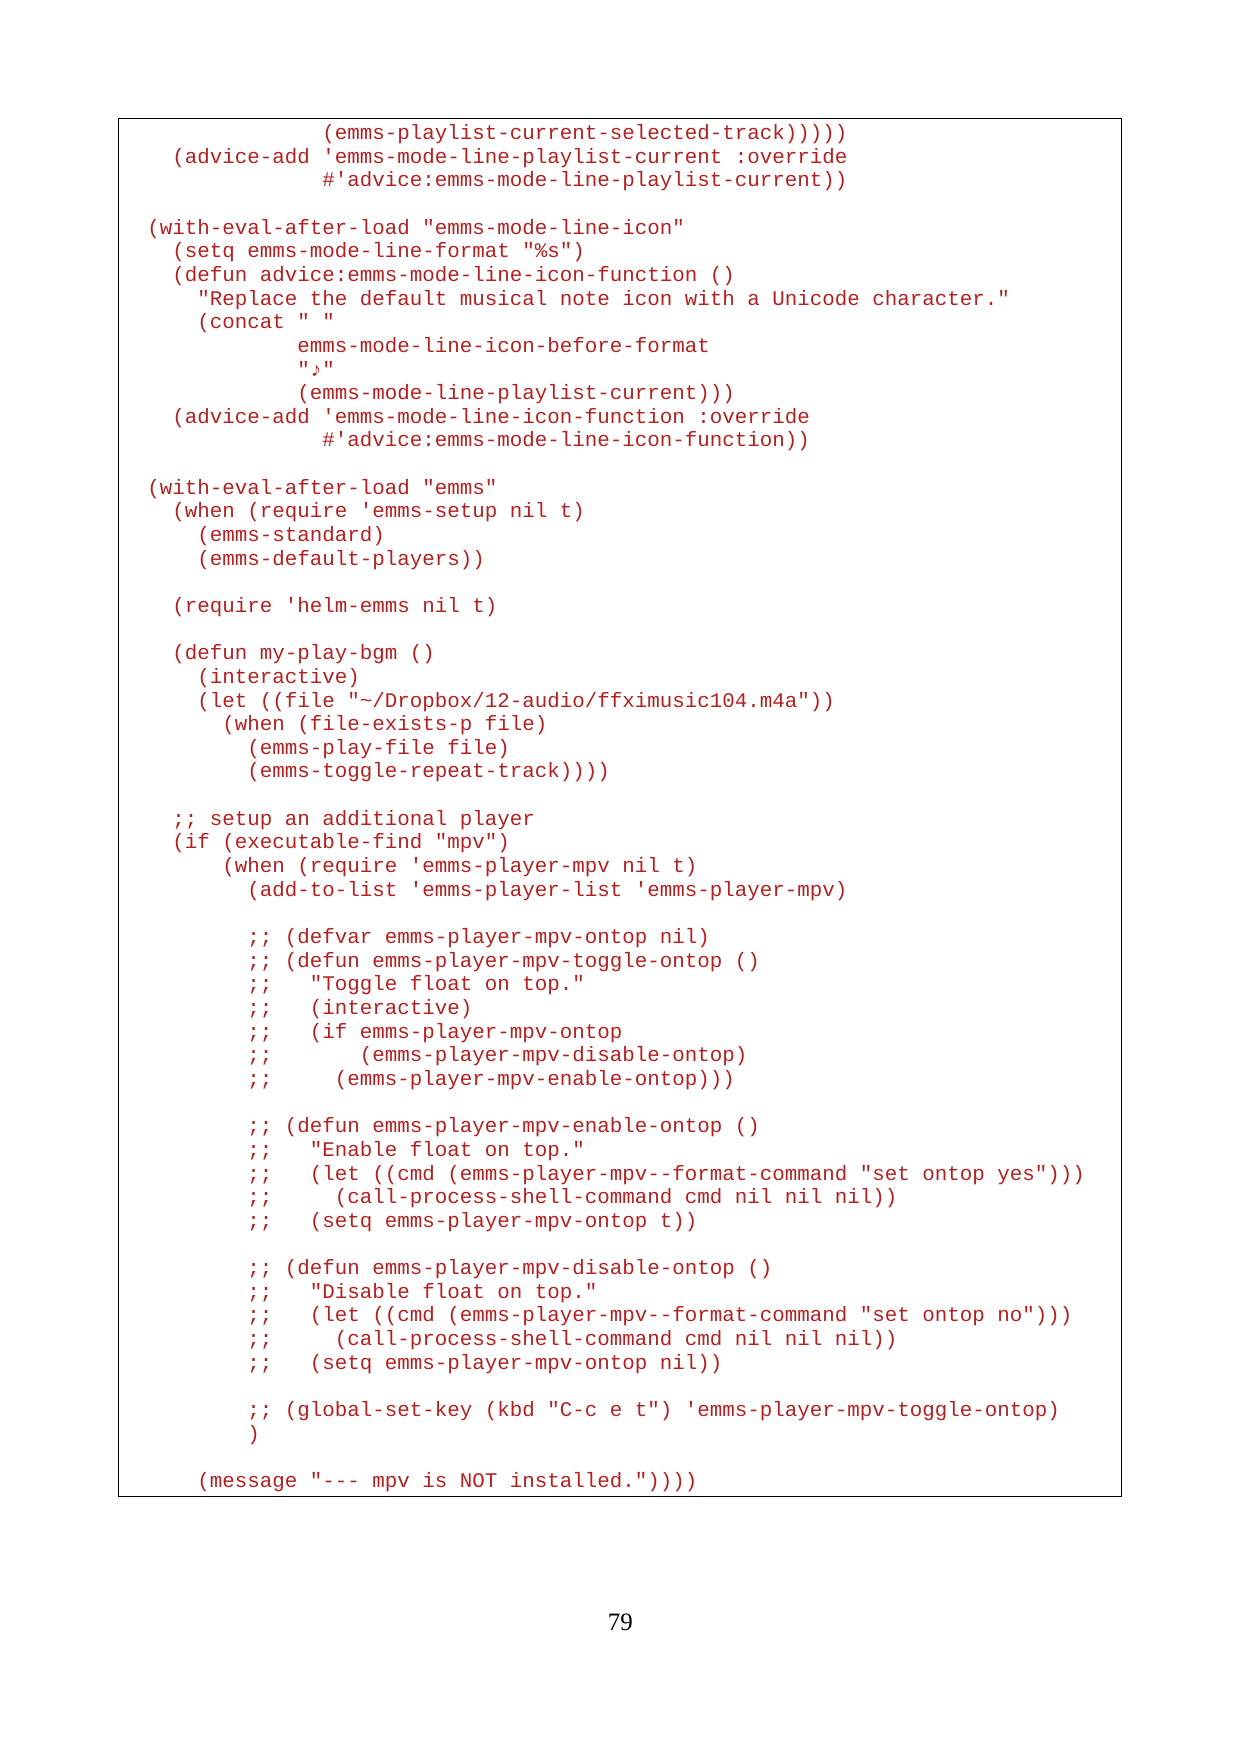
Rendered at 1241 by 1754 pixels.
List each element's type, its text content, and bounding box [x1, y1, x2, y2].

text ;; (setq emms-player-mpv-ontop t)) [119, 1206, 1121, 1229]
text "♪" [119, 354, 1121, 378]
text (advice-add 'emms-mode-line-playlist-current :override [119, 142, 1121, 165]
text (emms-toggle-repeat-track)))) [119, 757, 1121, 780]
text (when (require 'emms-setup nil t) [119, 496, 1121, 520]
text (emms-default-players)) [119, 544, 1121, 567]
text (when (file-exists-p file) [119, 709, 1121, 733]
text (setq emms-mode-line-format "%s") [119, 236, 1121, 260]
text ) [119, 1419, 1121, 1442]
text ;; (interactive) [119, 993, 1121, 1017]
text (advice-add 'emms-mode-line-icon-function :override [119, 402, 1121, 426]
text ;; "Enable float on top." [119, 1135, 1121, 1158]
text ;; "Toggle float on top." [119, 969, 1121, 993]
text ;; (defun emms-player-mpv-disable-ontop () [119, 1253, 1121, 1277]
text (emms-mode-line-playlist-current))) [119, 378, 1121, 402]
text ;; (setq emms-player-mpv-ontop nil)) [119, 1348, 1121, 1371]
text (with-eval-after-load "emms-mode-line-icon" [119, 213, 1121, 236]
text (emms-playlist-current-selected-track))))) [119, 119, 1121, 142]
text ;; (let ((cmd (emms-player-mpv--format-command "set ontop yes"))) [119, 1158, 1121, 1182]
text (concat " " [119, 307, 1121, 331]
text ;; setup an additional player [119, 804, 1121, 827]
text ;; (call-process-shell-command cmd nil nil nil)) [119, 1324, 1121, 1348]
text (require 'helm-emms nil t) [119, 591, 1121, 615]
text (with-eval-after-load "emms" [119, 473, 1121, 496]
text ;; (let ((cmd (emms-player-mpv--format-command "set ontop no"))) [119, 1300, 1121, 1324]
text emms-mode-line-icon-before-format [119, 331, 1121, 354]
text ;; (global-set-key (kbd "C-c e t") 'emms-player-mpv-toggle-ontop) [119, 1395, 1121, 1419]
text (interactive) [119, 662, 1121, 686]
text (message "--- mpv is NOT installed.")))) [119, 1466, 1121, 1496]
text ;; (emms-player-mpv-enable-ontop))) [119, 1064, 1121, 1088]
text (emms-play-file file) [119, 733, 1121, 757]
text "Replace the default musical note icon with a Unicode character." [119, 284, 1121, 307]
text ;; (defun emms-player-mpv-enable-ontop () [119, 1111, 1121, 1135]
text #'advice:emms-mode-line-playlist-current)) [119, 165, 1121, 189]
text ;; "Disable float on top." [119, 1277, 1121, 1300]
text (add-to-list 'emms-player-list 'emms-player-mpv) [119, 875, 1121, 898]
text (defun my-play-bgm () [119, 638, 1121, 662]
text #'advice:emms-mode-line-icon-function)) [119, 426, 1121, 449]
text (let ((file "~/Dropbox/12-audio/ffximusic104.m4a")) [119, 686, 1121, 709]
text (if (executable-find "mpv") [119, 827, 1121, 851]
text ;; (defvar emms-player-mpv-ontop nil) [119, 922, 1121, 946]
text ;; (if emms-player-mpv-ontop [119, 1017, 1121, 1040]
text ;; (emms-player-mpv-disable-ontop) [119, 1040, 1121, 1064]
text (defun advice:emms-mode-line-icon-function () [119, 260, 1121, 284]
text ;; (call-process-shell-command cmd nil nil nil)) [119, 1182, 1121, 1206]
text (when (require 'emms-player-mpv nil t) [119, 851, 1121, 875]
text ;; (defun emms-player-mpv-toggle-ontop () [119, 946, 1121, 969]
text (emms-standard) [119, 520, 1121, 544]
